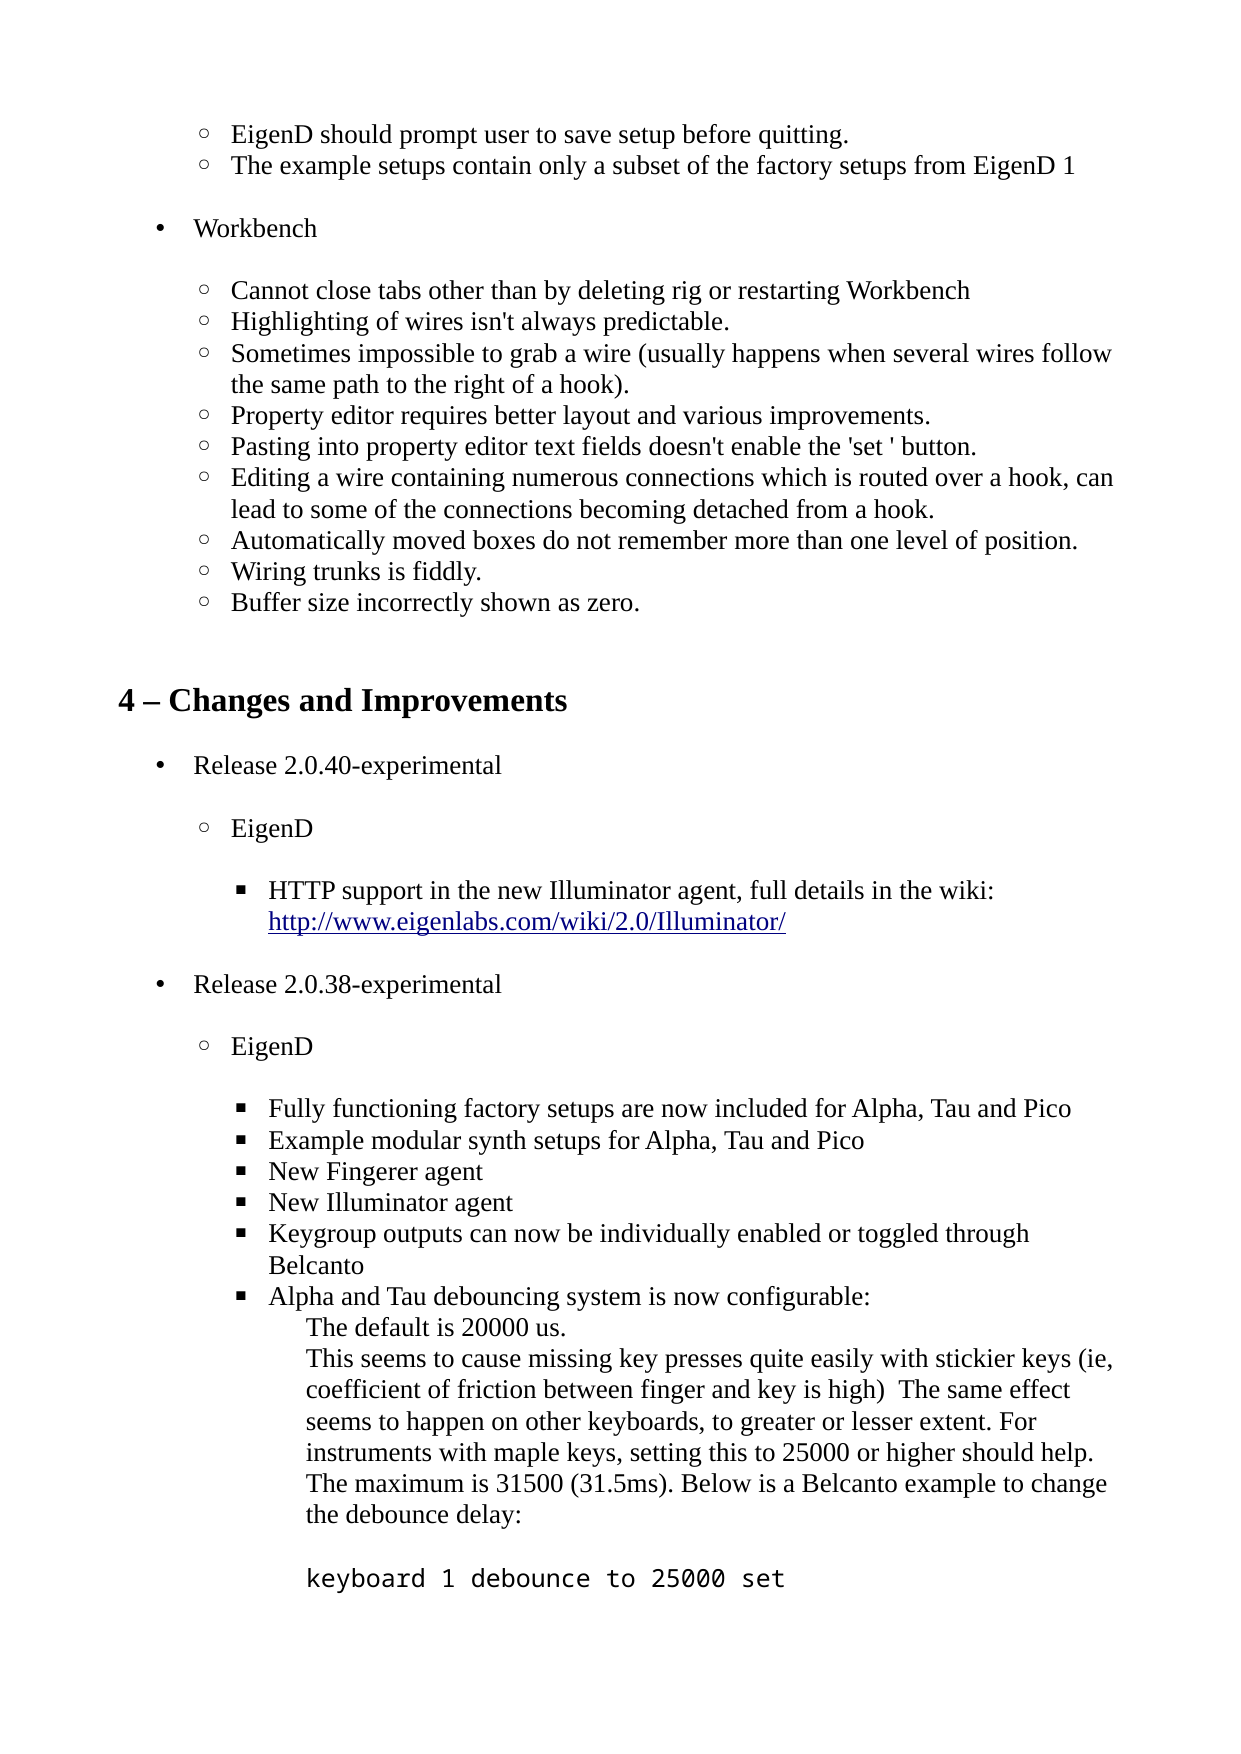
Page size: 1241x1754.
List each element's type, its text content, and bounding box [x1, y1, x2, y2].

list Alpha and Tau debouncing system is now configurable: [231, 1280, 1122, 1311]
list HTTP support in the new Illuminator agent, full details in the wiki: http://www.eigenlabs.com/wiki/2.0/Illuminator/ [231, 874, 1122, 937]
list Cannot close tabs other than by deleting rig or restarting Workbench [193, 274, 1122, 305]
list New Fingerer agent [231, 1155, 1122, 1186]
list Wiring trunks is fiddly. [193, 555, 1122, 586]
list Example modular synth setups for Alpha, Tau and Pico [231, 1124, 1122, 1155]
list Pasting into property editor text fields doesn't enable the 'set ' button. [193, 430, 1122, 462]
list Buffer size incorrectly shown as zero. [193, 586, 1122, 618]
list EigenD [193, 1030, 1122, 1061]
list Keygroup outputs can now be individually enabled or toggled through Belcanto [231, 1218, 1122, 1280]
list Highlighting of wires isn't always predictable. [193, 305, 1122, 337]
list New Illuminator agent [231, 1186, 1122, 1218]
list Release 2.0.40-experimental [156, 749, 1122, 781]
list The example setups contain only a subset of the factory setups from EigenD 1 [193, 149, 1122, 181]
list Workbench [156, 212, 1122, 243]
list Release 2.0.38-experimental [156, 968, 1122, 999]
list The default is 20000 us. This seems to cause missing key presses quite easily with stickier keys (ie, coefficient of friction between finger and key is high) The same effect seems to happen on other keyboards, to greater or lesser extent. For instruments with maple keys, setting this to 25000 or higher should help. The maximum is 31500 (31.5ms). Below is a Belcanto example to change the debounce delay: [268, 1311, 1122, 1529]
list Sometimes impossible to grab a wire (usually happens when several wires follow the same path to the right of a hook). [193, 337, 1122, 399]
text 4 – Changes and Improvements [118, 680, 1122, 718]
list Property editor requires better layout and various improvements. [193, 399, 1122, 430]
list Fully functioning factory setups are now included for Alpha, Tau and Pico [231, 1093, 1122, 1124]
list keyboard 1 debounce to 25000 set [268, 1560, 1122, 1594]
list Editing a wire containing numerous connections which is routed over a hook, can lead to some of the connections becoming detached from a hook. [193, 462, 1122, 524]
list EigenD [193, 812, 1122, 843]
list EigenD should prompt user to save setup before quitting. [193, 118, 1122, 149]
list Automatically moved boxes do not remember more than one level of position. [193, 524, 1122, 555]
